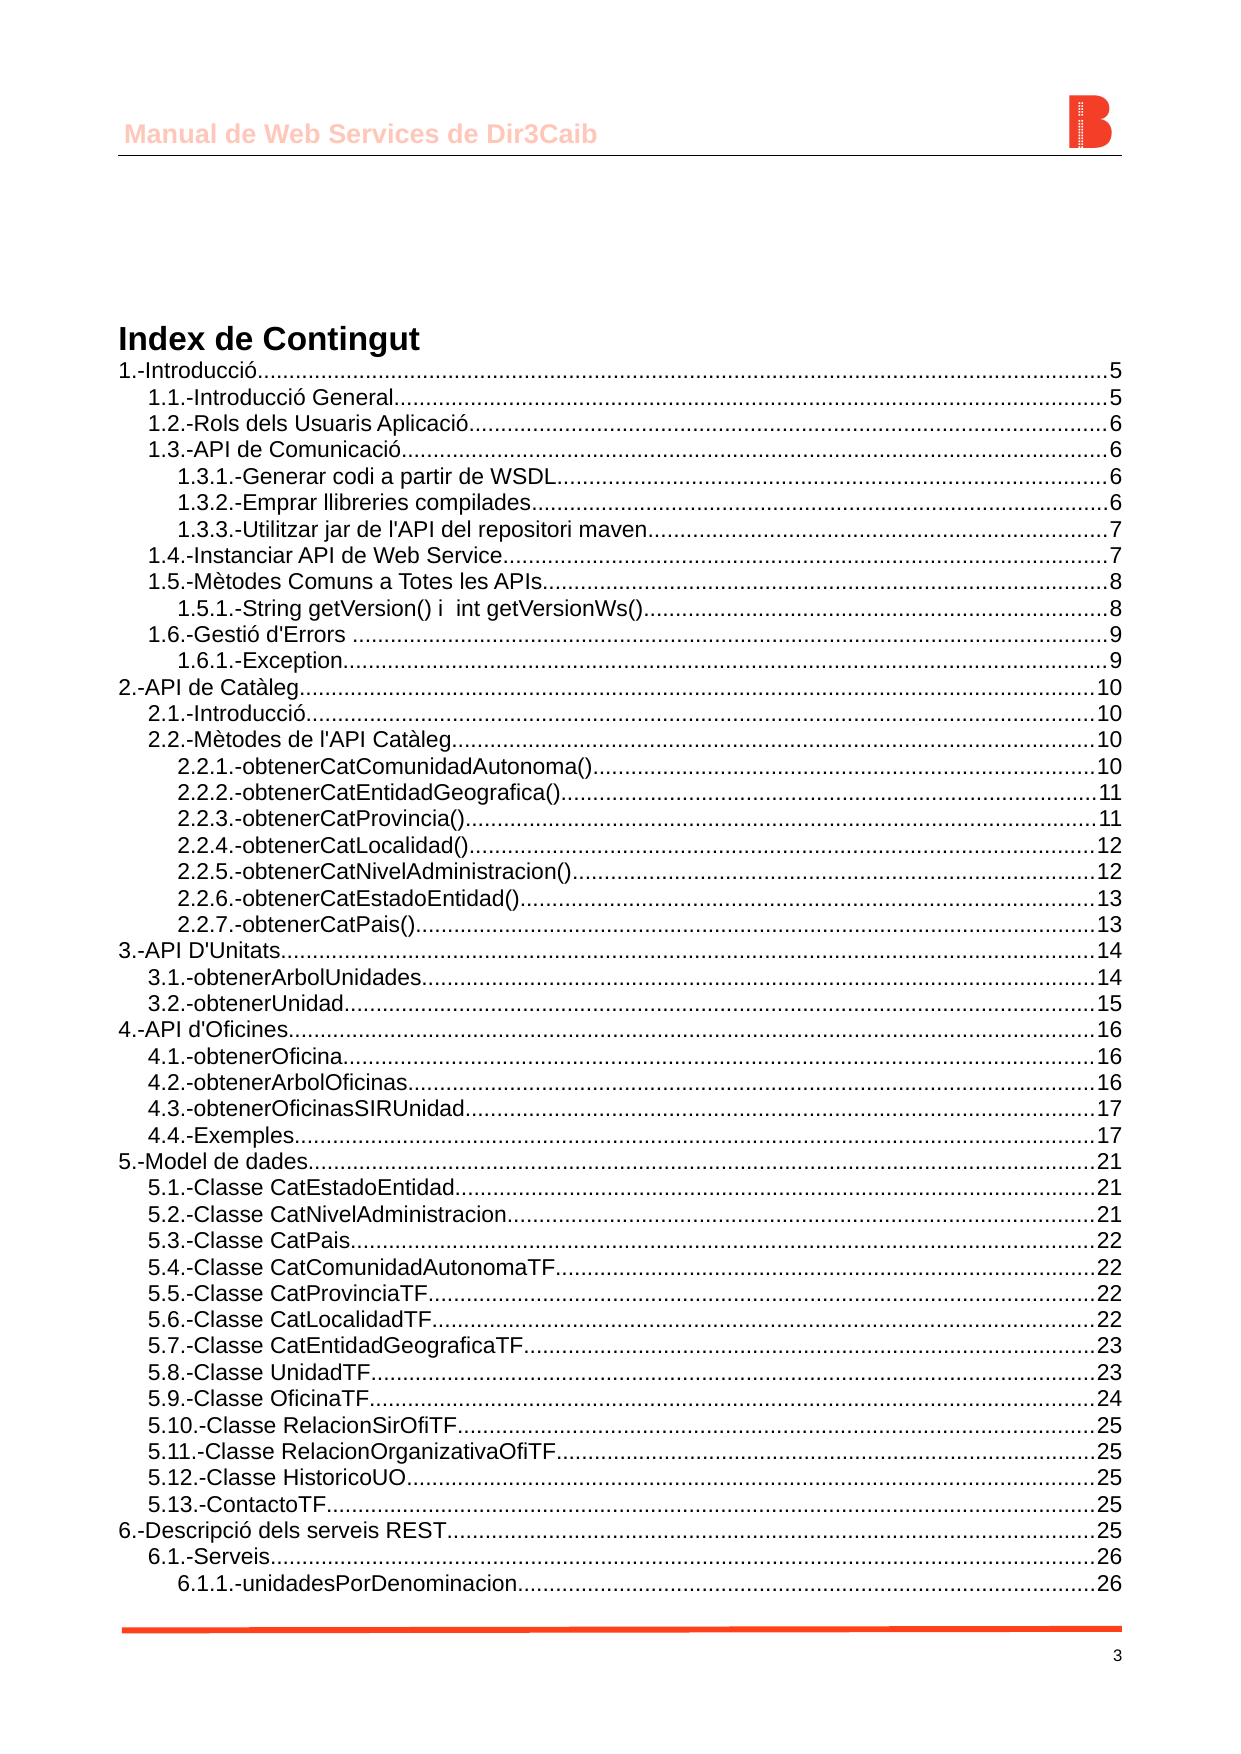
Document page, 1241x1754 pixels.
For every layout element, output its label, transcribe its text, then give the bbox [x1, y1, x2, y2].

text 5.7.-Classe CatEntidadGeograficaTF 23 [148, 1332, 1122, 1359]
text 5.3.-Classe CatPais 22 [148, 1227, 1122, 1253]
text 1.3.3.-Utilitzar jar de l'API del repositori maven 7 [177, 516, 1122, 542]
text 1.5.1.-String getVersion() i int getVersionWs() 8 [177, 594, 1122, 621]
text 6.1.-Serveis 26 [148, 1543, 1122, 1570]
subtitle Index de Contingut [118, 319, 1122, 357]
text 6.-Descripció dels serveis REST 25 [118, 1517, 1122, 1543]
text 1.3.2.-Emprar llibreries compilades 6 [177, 489, 1122, 516]
text 1.5.-Mètodes Comuns a Totes les APIs 8 [148, 568, 1122, 594]
text 5.2.-Classe CatNivelAdministracion 21 [148, 1201, 1122, 1227]
text 1.6.1.-Exception 9 [177, 647, 1122, 674]
text 4.2.-obtenerArbolOficinas 16 [148, 1069, 1122, 1095]
text 5.6.-Classe CatLocalidadTF 22 [148, 1306, 1122, 1332]
text 5.11.-Classe RelacionOrganizativaOfiTF 25 [148, 1438, 1122, 1464]
picture [1063, 94, 1117, 150]
text 4.3.-obtenerOficinasSIRUnidad 17 [148, 1095, 1122, 1122]
text 1.-Introducció 5 [118, 357, 1122, 384]
text 5.-Model de dades 21 [118, 1148, 1122, 1174]
text 1.3.1.-Generar codi a partir de WSDL 6 [177, 463, 1122, 489]
text 1.6.-Gestió d'Errors 9 [148, 621, 1122, 647]
text 2.2.6.-obtenerCatEstadoEntidad() 13 [177, 884, 1122, 911]
text 3.1.-obtenerArbolUnidades 14 [148, 963, 1122, 990]
text 5.10.-Classe RelacionSirOfiTF 25 [148, 1412, 1122, 1438]
text 2.2.5.-obtenerCatNivelAdministracion() 12 [177, 858, 1122, 884]
text 4.4.-Exemples 17 [148, 1122, 1122, 1148]
text 2.2.1.-obtenerCatComunidadAutonoma() 10 [177, 753, 1122, 779]
text 5.4.-Classe CatComunidadAutonomaTF 22 [148, 1253, 1122, 1280]
text 6.1.1.-unidadesPorDenominacion 26 [177, 1570, 1122, 1596]
text 5.13.-ContactoTF 25 [148, 1491, 1122, 1517]
text 1.2.-Rols dels Usuaris Aplicació 6 [148, 410, 1122, 436]
text 5.12.-Classe HistoricoUO 25 [148, 1464, 1122, 1491]
text 1.4.-Instanciar API de Web Service 7 [148, 542, 1122, 568]
text 3.-API D'Unitats 14 [118, 937, 1122, 963]
text 2.-API de Catàleg 10 [118, 674, 1122, 700]
text 4.1.-obtenerOficina 16 [148, 1043, 1122, 1069]
text 2.2.-Mètodes de l'API Catàleg 10 [148, 726, 1122, 753]
text 2.2.4.-obtenerCatLocalidad() 12 [177, 832, 1122, 858]
text 1.1.-Introducció General 5 [148, 384, 1122, 410]
text 4.-API d'Oficines 16 [118, 1016, 1122, 1043]
text 5.9.-Classe OficinaTF 24 [148, 1385, 1122, 1412]
text 2.2.3.-obtenerCatProvincia() 11 [177, 805, 1122, 832]
text 1.3.-API de Comunicació 6 [148, 436, 1122, 463]
text 2.1.-Introducció 10 [148, 700, 1122, 726]
text 2.2.2.-obtenerCatEntidadGeografica() 11 [177, 779, 1122, 805]
text 5.1.-Classe CatEstadoEntidad 21 [148, 1174, 1122, 1201]
text 5.5.-Classe CatProvinciaTF 22 [148, 1280, 1122, 1306]
text 5.8.-Classe UnidadTF 23 [148, 1359, 1122, 1385]
text 3.2.-obtenerUnidad 15 [148, 990, 1122, 1016]
text 2.2.7.-obtenerCatPais() 13 [177, 911, 1122, 937]
